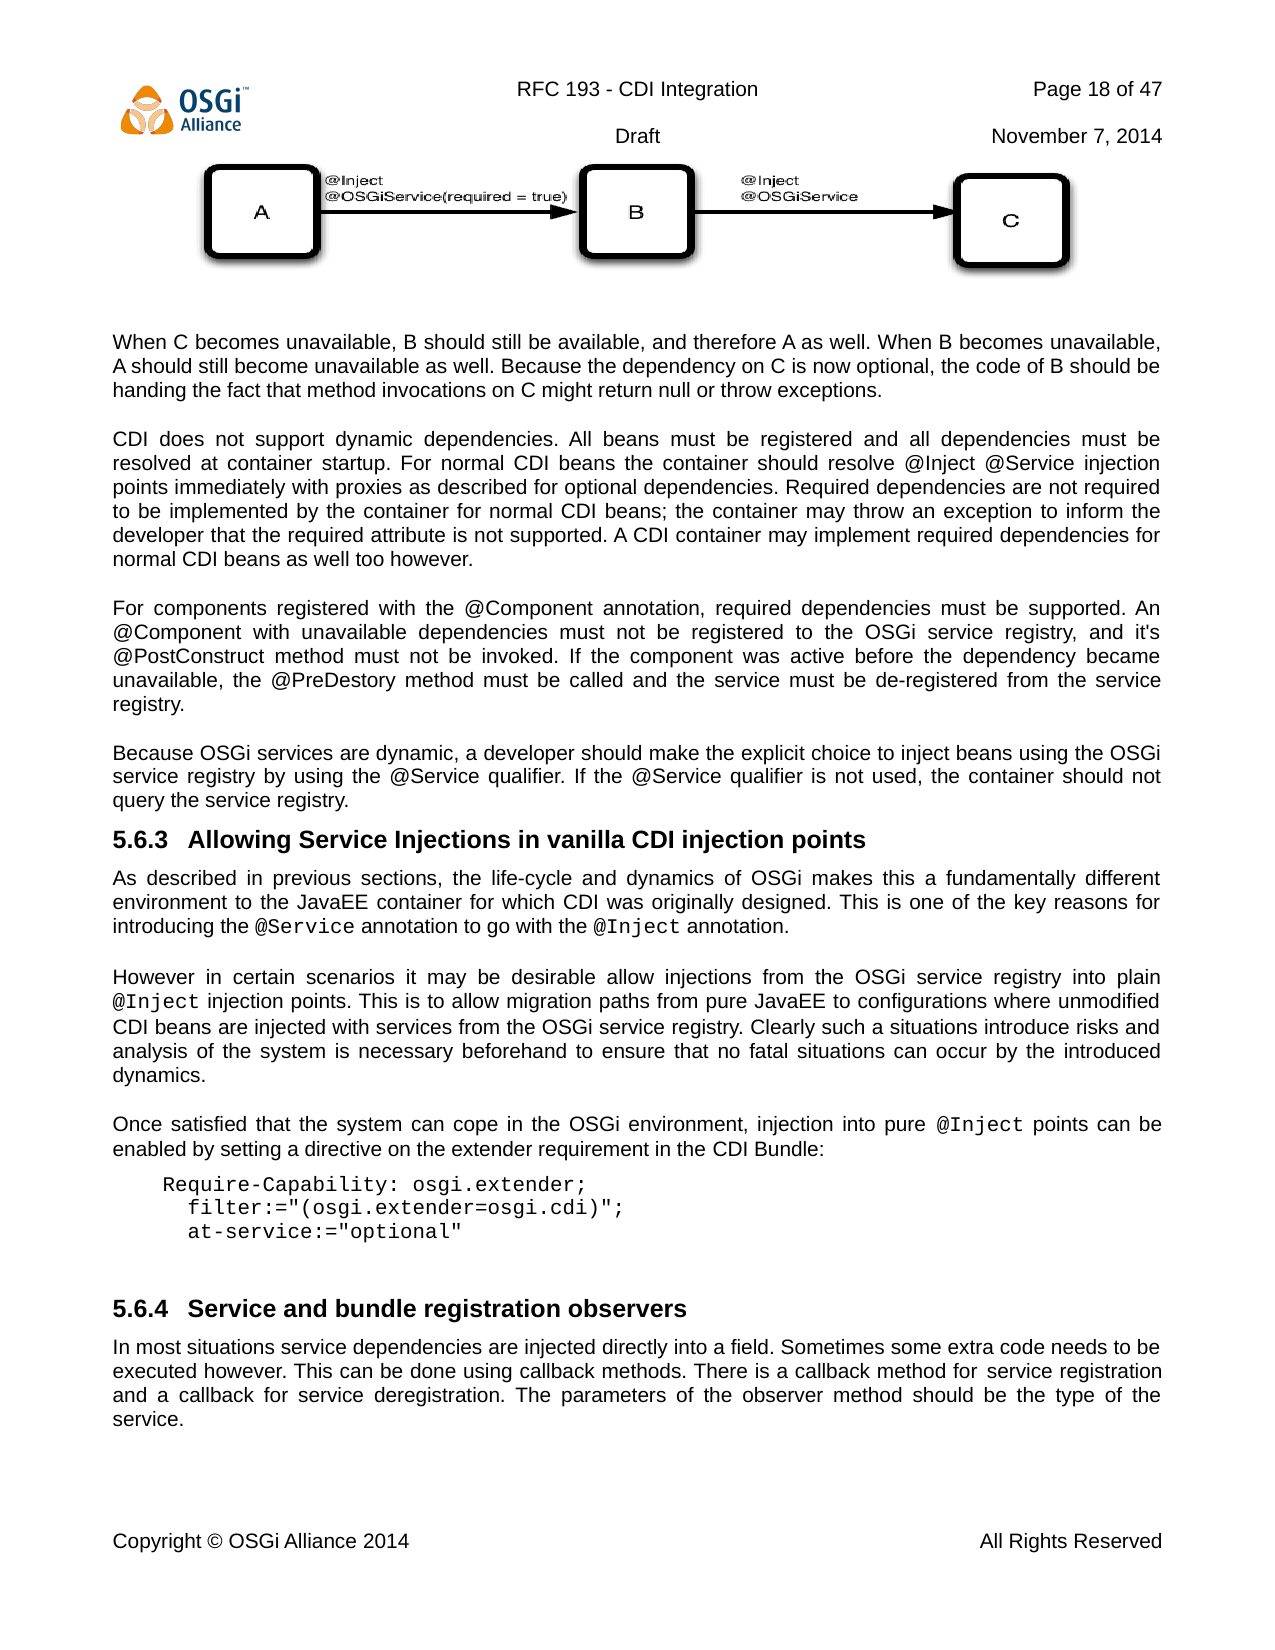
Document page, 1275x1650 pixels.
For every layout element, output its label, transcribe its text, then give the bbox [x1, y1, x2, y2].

text As described in previous sections, the life-cycle and dynamics of OSGi makes this a fundamentally different environment to the JavaEE container for which CDI was originally designed. This is one of the key reasons for introducing the @Service annotation to go with the @Inject annotation. [112, 866, 1162, 940]
text Because OSGi services are dynamic, a developer should make the explicit choice to inject beans using the OSGi service registry by using the @Service qualifier. If the @Service qualifier is not used, the container should not query the service registry. [112, 740, 1162, 812]
text However in certain scenarios it may be desirable allow injections from the OSGi service registry into plain @Inject injection points. This is to allow migration paths from pure JavaEE to configurations where unmodified CDI beans are injected with services from the OSGi service registry. Clearly such a situations introduce risks and analysis of the system is necessary beforehand to ensure that no fatal situations can occur by the introduced dynamics. [112, 965, 1162, 1086]
subtitle Service and bundle registration observers [112, 1294, 1162, 1322]
text Once satisfied that the system can cope in the OSGi environment, injection into pure @Inject points can be enabled by setting a directive on the extender requirement in the CDI Bundle: [112, 1111, 1162, 1161]
text CDI does not support dynamic dependencies. All beans must be registered and all dependencies must be resolved at container startup. For normal CDI beans the container should resolve @Inject @Service injection points immediately with proxies as described for optional dependencies. Required dependencies are not required to be implemented by the container for normal CDI beans; the container may throw an exception to inform the developer that the required attribute is not supported. A CDI container may implement required dependencies for normal CDI beans as well too however. [112, 427, 1162, 571]
subtitle Allowing Service Injections in vanilla CDI injection points [112, 825, 1162, 853]
text When C becomes unavailable, B should still be available, and therefore A as well. When B becomes unavailable, A should still become unavailable as well. Because the dependency on C is now optional, the code of B should be handing the fact that method invocations on C might return null or throw exceptions. [112, 330, 1162, 402]
picture [113, 78, 257, 142]
text Require-Capability: osgi.extender; filter:="(osgi.extender=osgi.cdi)"; at-service:="optional" [112, 1174, 1162, 1245]
picture [191, 158, 1084, 281]
text For components registered with the @Component annotation, required dependencies must be supported. An @Component with unavailable dependencies must not be registered to the OSGi service registry, and it's @PostConstruct method must not be invoked. If the component was active before the dependency became unavailable, the @PreDestory method must be called and the service must be de-registered from the service registry. [112, 596, 1162, 715]
text In most situations service dependencies are injected directly into a field. Sometimes some extra code needs to be executed however. This can be done using callback methods. There is a callback method for service registration and a callback for service deregistration. The parameters of the observer method should be the type of the service. [112, 1335, 1162, 1431]
